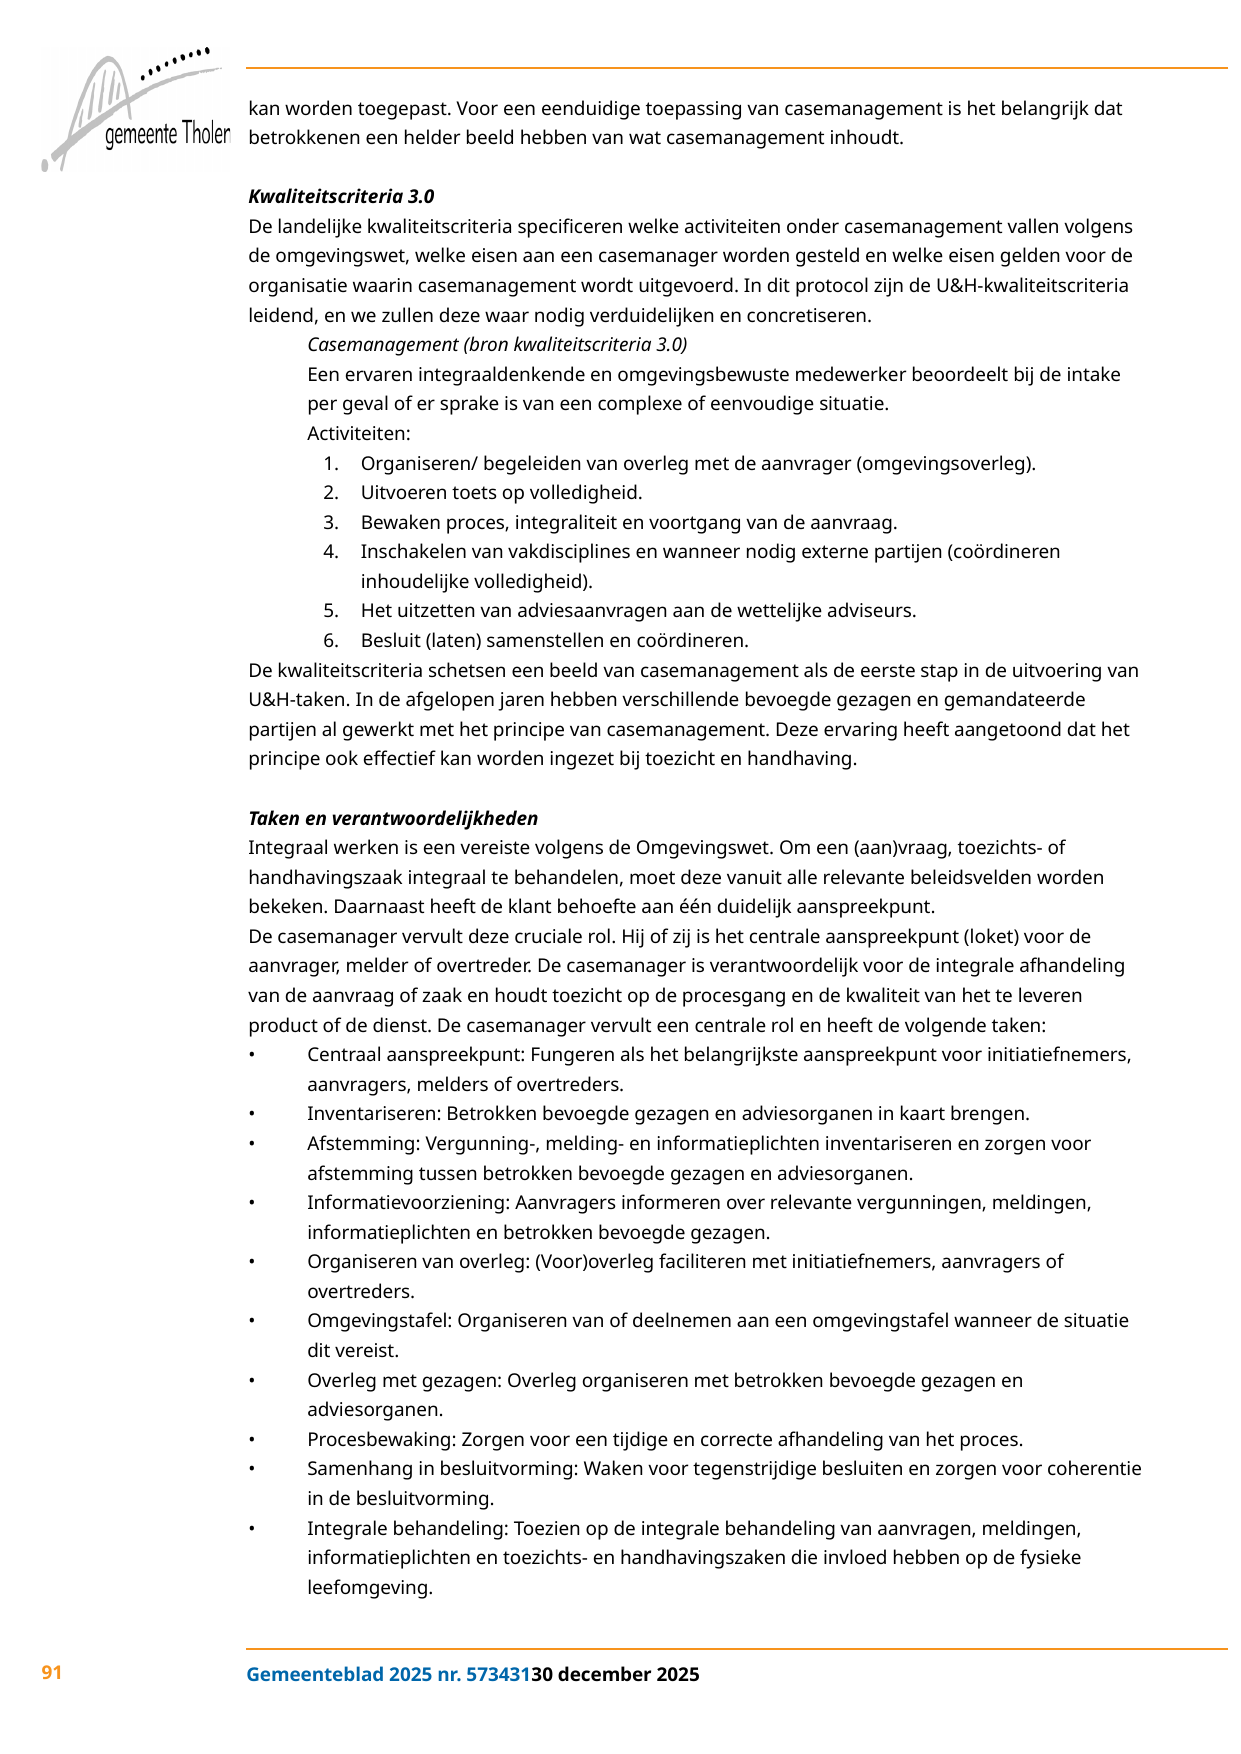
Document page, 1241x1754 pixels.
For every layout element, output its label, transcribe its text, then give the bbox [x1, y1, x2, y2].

list Integrale behandeling: Toezien op de integrale behandeling van aanvragen, meldingen, informatieplichten en toezichts- en handhavingszaken die invloed hebben op de fysieke leefomgeving. [248, 1515, 1152, 1600]
list Procesbewaking: Zorgen voor een tijdige en correcte afhandeling van het proces. [248, 1426, 1152, 1452]
list Organiseren van overleg: (Voor)overleg faciliteren met initiatiefnemers, aanvragers of overtreders. [248, 1248, 1152, 1304]
list Casemanagement (bron kwaliteitscriteria 3.0) [248, 331, 1152, 357]
list Activiteiten: [248, 420, 1152, 446]
list Bewaken proces, integraliteit en voortgang van de aanvraag. [323, 509, 1152, 535]
list Uitvoeren toets op volledigheid. [323, 479, 1152, 505]
list Omgevingstafel: Organiseren van of deelnemen aan een omgevingstafel wanneer de situatie dit vereist. [248, 1308, 1152, 1363]
list Centraal aanspreekpunt: Fungeren als het belangrijkste aanspreekpunt voor initiatiefnemers, aanvragers, melders of overtreders. [248, 1041, 1152, 1097]
list Een ervaren integraaldenkende en omgevingsbewuste medewerker beoordeelt bij de intake per geval of er sprake is van een complexe of eenvoudige situatie. [248, 361, 1152, 416]
text De casemanager vervult deze cruciale rol. Hij of zij is het centrale aanspreekpunt (loket) voor de aanvrager, melder of overtreder. De casemanager is verantwoordelijk voor de integrale afhandeling van de aanvraag of zaak en houdt toezicht op de procesgang en de kwaliteit van het te leveren product of de dienst. De casemanager vervult een centrale rol en heeft de volgende taken: [248, 923, 1152, 1038]
text kan worden toegepast. Voor een eenduidige toepassing van casemanagement is het belangrijk dat betrokkenen een helder beeld hebben van wat casemanagement inhoudt. [248, 95, 1152, 150]
text De landelijke kwaliteitscriteria specificeren welke activiteiten onder casemanagement vallen volgens de omgevingswet, welke eisen aan een casemanager worden gesteld en welke eisen gelden voor de organisatie waarin casemanagement wordt uitgevoerd. In dit protocol zijn de U&H-kwaliteitscriteria leidend, en we zullen deze waar nodig verduidelijken en concretiseren. [248, 213, 1152, 328]
list Organiseren/ begeleiden van overleg met de aanvrager (omgevingsoverleg). [323, 450, 1152, 476]
text Taken en verantwoordelijkheden [248, 805, 1152, 831]
list Overleg met gezagen: Overleg organiseren met betrokken bevoegde gezagen en adviesorganen. [248, 1367, 1152, 1422]
text De kwaliteitscriteria schetsen een beeld van casemanagement als de eerste stap in de uitvoering van U&H-taken. In de afgelopen jaren hebben verschillende bevoegde gezagen en gemandateerde partijen al gewerkt met het principe van casemanagement. Deze ervaring heeft aangetoond dat het principe ook effectief kan worden ingezet bij toezicht en handhaving. [248, 657, 1152, 771]
list Afstemming: Vergunning-, melding- en informatieplichten inventariseren en zorgen voor afstemming tussen betrokken bevoegde gezagen en adviesorganen. [248, 1130, 1152, 1186]
list Samenhang in besluitvorming: Waken voor tegenstrijdige besluiten en zorgen voor coherentie in de besluitvorming. [248, 1456, 1152, 1511]
text Kwaliteitscriteria 3.0 [248, 183, 1152, 209]
list Het uitzetten van adviesaanvragen aan de wettelijke adviseurs. [323, 598, 1152, 623]
list Informatievoorziening: Aanvragers informeren over relevante vergunningen, meldingen, informatieplichten en betrokken bevoegde gezagen. [248, 1189, 1152, 1245]
text Integraal werken is een vereiste volgens de Omgevingswet. Om een (aan)vraag, toezichts- of handhavingszaak integraal te behandelen, moet deze vanuit alle relevante beleidsvelden worden bekeken. Daarnaast heeft de klant behoefte aan één duidelijk aanspreekpunt. [248, 834, 1152, 919]
picture [41, 47, 231, 172]
list Besluit (laten) samenstellen en coördineren. [323, 627, 1152, 653]
list Inschakelen van vakdisciplines en wanneer nodig externe partijen (coördineren inhoudelijke volledigheid). [323, 538, 1152, 594]
list Inventariseren: Betrokken bevoegde gezagen en adviesorganen in kaart brengen. [248, 1101, 1152, 1126]
